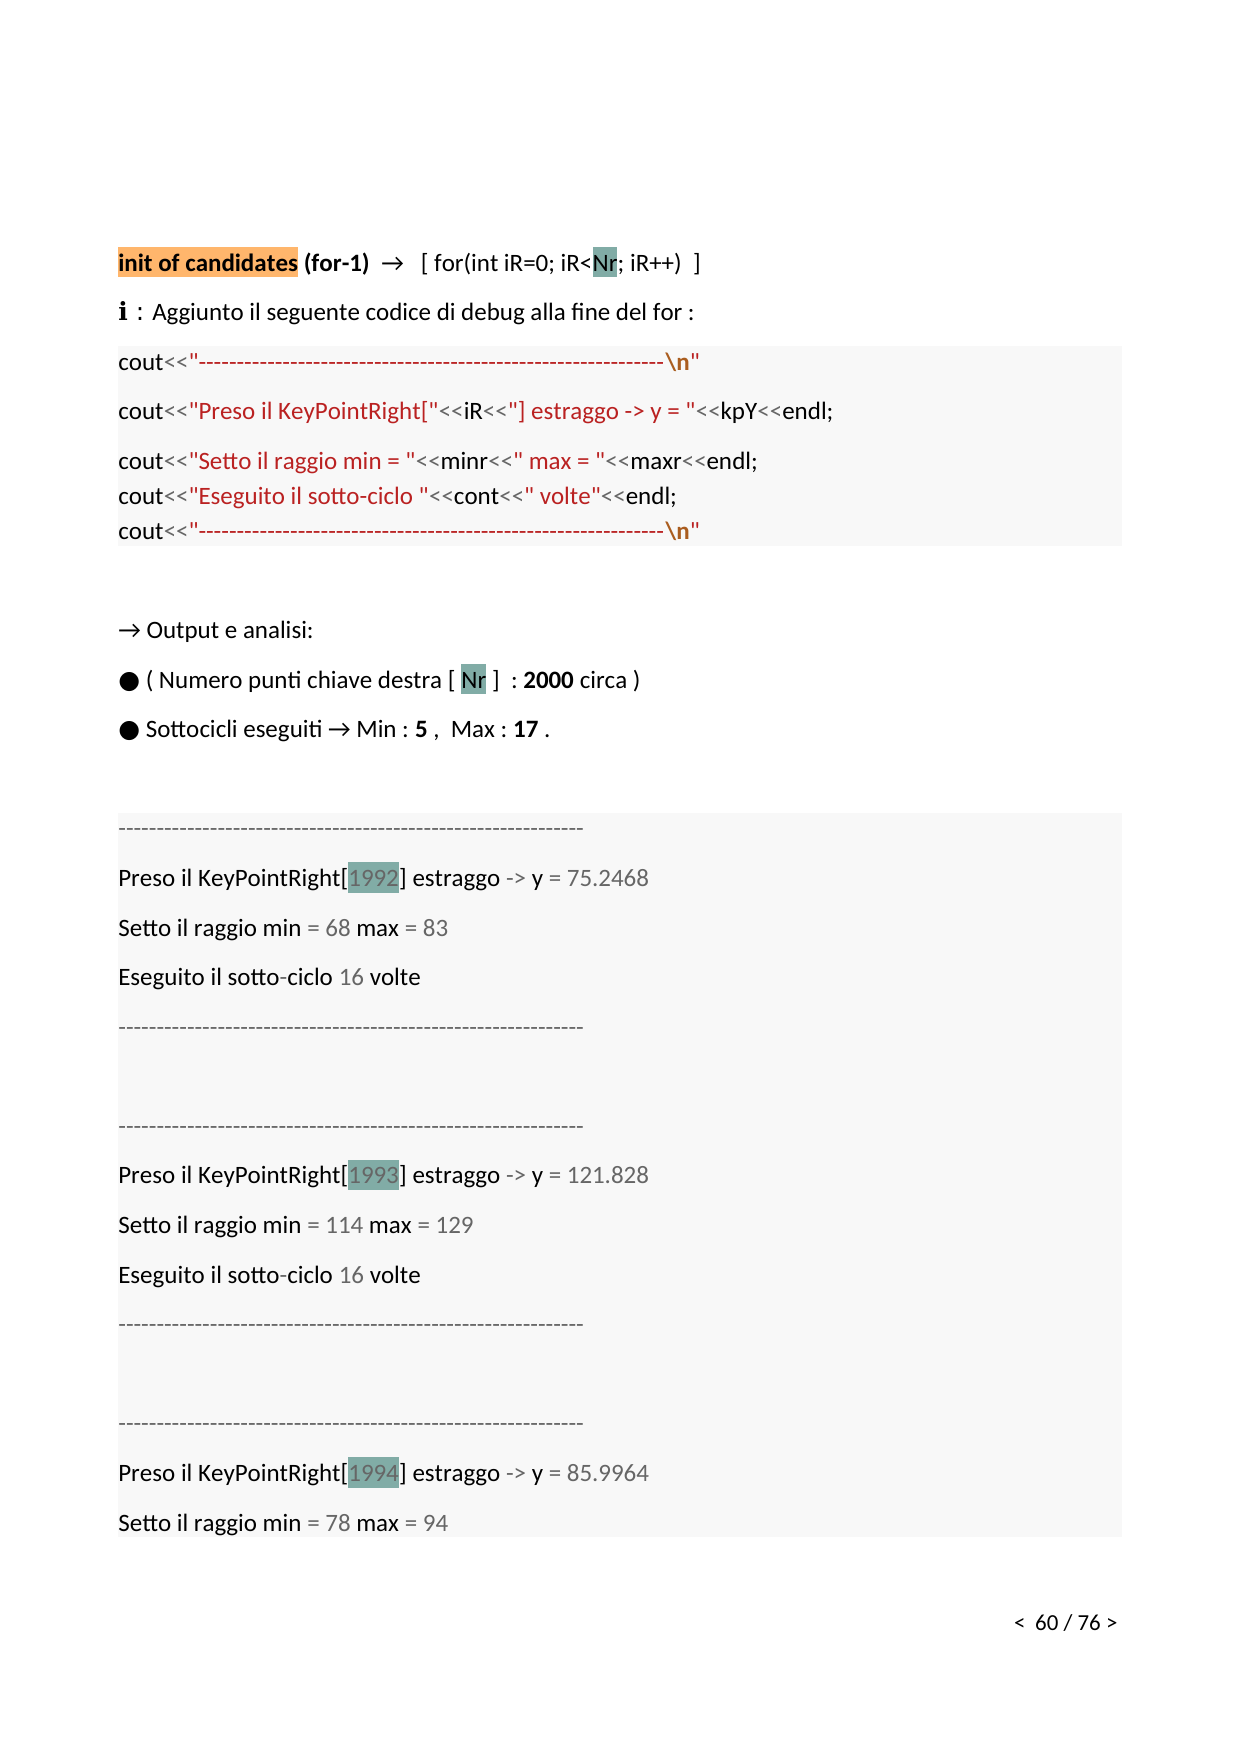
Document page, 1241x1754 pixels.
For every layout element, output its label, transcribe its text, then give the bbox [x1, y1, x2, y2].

text ------------------------------------------------------------- [118, 1011, 1122, 1041]
text ------------------------------------------------------------- [118, 813, 1122, 843]
text cout<<"Setto il raggio min = "<<minr<<" max = "<<maxr<<endl; cout<<"Eseguito il sotto-ciclo "<<cont<<" volte"<<endl; cout<<"-------------------------------------------------------------\n" [118, 445, 1122, 546]
text ------------------------------------------------------------- [118, 1110, 1122, 1141]
text Preso il KeyPointRight[1993] estraggo -> y = 121.828 [118, 1160, 1122, 1190]
text → Output e analisi: [118, 614, 1122, 645]
text Eseguito il sotto-ciclo 16 volte [118, 1259, 1122, 1289]
text ℹ : Aggiunto il seguente codice di debug alla fine del for : [118, 296, 1122, 327]
text Preso il KeyPointRight[1992] estraggo -> y = 75.2468 [118, 862, 1122, 893]
text ● ( Numero punti chiave destra [ Nr ] : 2000 circa ) [118, 664, 1122, 694]
text Setto il raggio min = 68 max = 83 [118, 912, 1122, 942]
text ------------------------------------------------------------- [118, 1308, 1122, 1339]
text Preso il KeyPointRight[1994] estraggo -> y = 85.9964 [118, 1457, 1122, 1488]
text init of candidates (for-1) → [ for(int iR=0; iR<Nr; iR++) ] [118, 247, 1122, 277]
text cout<<"Preso il KeyPointRight["<<iR<<"] estraggo -> y = "<<kpY<<endl; [118, 396, 1122, 426]
text ● Sottocicli eseguiti → Min : 5 , Max : 17 . [118, 713, 1122, 744]
text Setto il raggio min = 114 max = 129 [118, 1209, 1122, 1240]
text Setto il raggio min = 78 max = 94 [118, 1507, 1122, 1537]
text cout<<"-------------------------------------------------------------\n" [118, 346, 1122, 376]
text Eseguito il sotto-ciclo 16 volte [118, 961, 1122, 992]
text ------------------------------------------------------------- [118, 1408, 1122, 1438]
